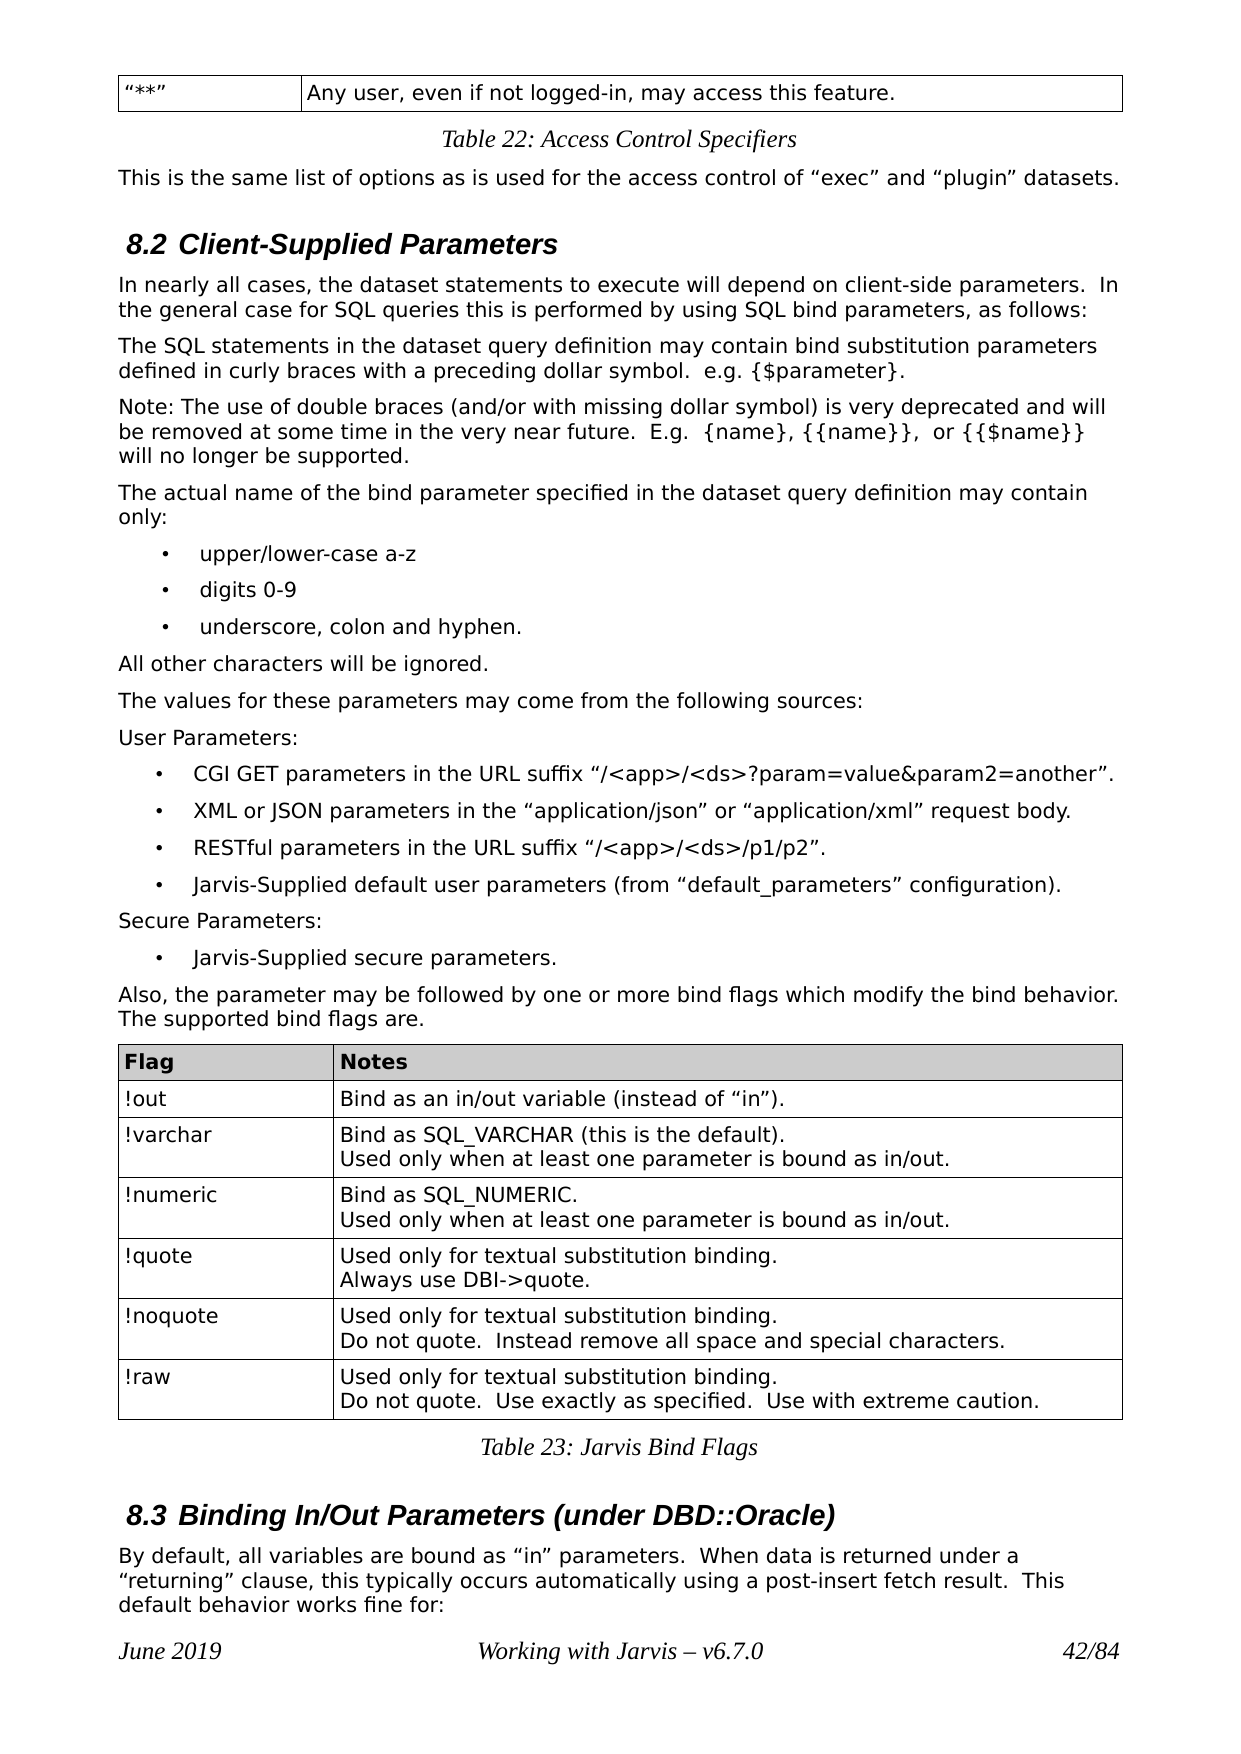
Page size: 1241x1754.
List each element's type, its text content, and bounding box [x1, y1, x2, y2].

list XML or JSON parameters in the “application/json” or “application/xml” request body. [156, 799, 1122, 823]
text Secure Parameters: [118, 909, 1122, 934]
table_cell Any user, even if not logged-in, may access this feature. [302, 76, 1122, 111]
table_cell Bind as SQL_NUMERIC. Used only when at least one parameter is bound as in/out. [334, 1178, 1122, 1238]
table_cell Bind as an in/out variable (instead of “in”). [334, 1081, 1122, 1117]
text The SQL statements in the dataset query definition may contain bind substitution parameters defined in curly braces with a preceding dollar symbol. e.g. {$parameter}. [118, 334, 1122, 383]
table_cell !out [119, 1081, 333, 1117]
table_cell !quote [119, 1239, 333, 1298]
list CGI GET parameters in the URL suffix “/<app>/<ds>?param=value&param2=another”. [156, 762, 1122, 787]
table_cell !numeric [119, 1178, 333, 1238]
text Note: The use of double braces (and/or with missing dollar symbol) is very deprecated and will be removed at some time in the very near future. E.g. {name}, {{name}}, or {{$name}} will no longer be supported. [118, 395, 1122, 468]
text The values for these parameters may come from the following sources: [118, 689, 1122, 713]
subtitle Client-Supplied Parameters [118, 227, 1122, 261]
table_cell Used only for textual substitution binding. Always use DBI->quote. [334, 1239, 1122, 1298]
text Table 23: Jarvis Bind Flags [118, 1432, 1122, 1461]
text In nearly all cases, the dataset statements to execute will depend on client-side parameters. In the general case for SQL queries this is performed by using SQL bind parameters, as follows: [118, 273, 1122, 322]
text User Parameters: [118, 726, 1122, 750]
text The actual name of the bind parameter specified in the dataset query definition may contain only: [118, 481, 1122, 529]
table_cell Used only for textual substitution binding. Do not quote. Instead remove all space and special characters. [334, 1299, 1122, 1359]
list RESTful parameters in the URL suffix “/<app>/<ds>/p1/p2”. [156, 836, 1122, 860]
table_header Notes [334, 1045, 1122, 1080]
text Table 22: Access Control Specifiers [118, 124, 1122, 153]
text Also, the parameter may be followed by one or more bind flags which modify the bind behavior. The supported bind flags are. [118, 983, 1122, 1032]
list digits 0-9 [162, 578, 1122, 603]
table_header Flag [119, 1045, 333, 1080]
table_cell Used only for textual substitution binding. Do not quote. Use exactly as specified. Use with extreme caution. [334, 1360, 1122, 1419]
list Jarvis-Supplied default user parameters (from “default_parameters” configuration). [156, 873, 1122, 897]
list underscore, colon and hyphen. [162, 615, 1122, 639]
table_cell !varchar [119, 1118, 333, 1177]
text This is the same list of options as is used for the access control of “exec” and “plugin” datasets. [118, 166, 1122, 190]
table_cell “**” [119, 76, 301, 111]
subtitle Binding In/Out Parameters (under DBD::Oracle) [118, 1498, 1122, 1532]
list Jarvis-Supplied secure parameters. [156, 946, 1122, 971]
table_cell Bind as SQL_VARCHAR (this is the default). Used only when at least one parameter is bound as in/out. [334, 1118, 1122, 1177]
text By default, all variables are bound as “in” parameters. When data is returned under a “returning” clause, this typically occurs automatically using a post-insert fetch result. This default behavior works fine for: [118, 1544, 1122, 1617]
text All other characters will be ignored. [118, 652, 1122, 676]
table_cell !noquote [119, 1299, 333, 1359]
table_cell !raw [119, 1360, 333, 1419]
list upper/lower-case a-z [162, 542, 1122, 566]
